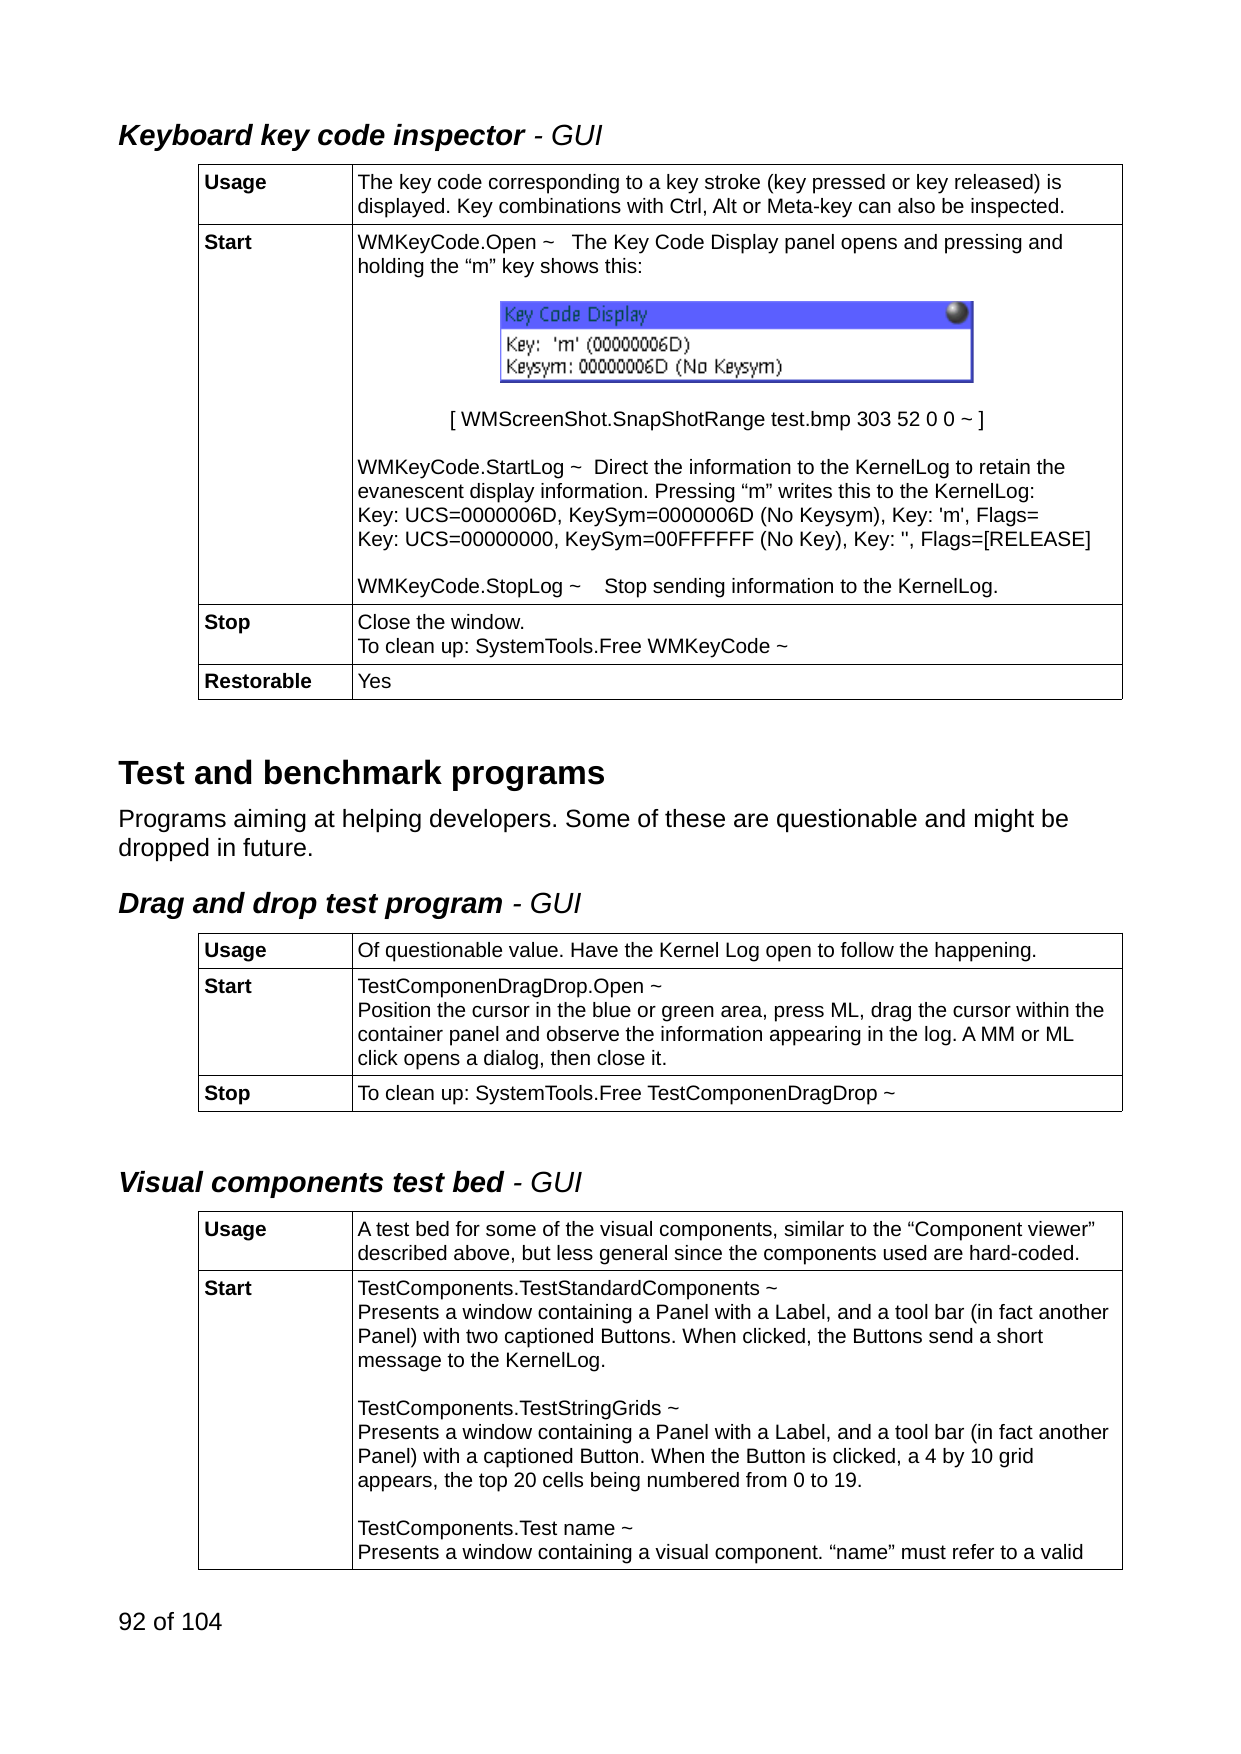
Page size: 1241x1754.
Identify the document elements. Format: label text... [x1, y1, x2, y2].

table_header A test bed for some of the visual components, similar to the “Component viewer” described above, but less general since the components used are hard-coded. [353, 1212, 1122, 1270]
subtitle Keyboard key code inspector - GUI [118, 118, 1122, 152]
table_header Usage [199, 165, 352, 224]
table_cell To clean up: SystemTools.Free TestComponenDragDrop ~ [353, 1076, 1122, 1111]
table_header The key code corresponding to a key stroke (key pressed or key released) is displayed. Key combinations with Ctrl, Alt or Meta-key can also be inspected. [353, 165, 1122, 224]
table_cell TestComponenDragDrop.Open ~ Position the cursor in the blue or green area, press ML, drag the cursor within the container panel and observe the information appearing in the log. A MM or ML click opens a dialog, then close it. [353, 969, 1122, 1075]
table_cell Yes [353, 665, 1122, 699]
subtitle Visual components test bed - GUI [118, 1165, 1122, 1198]
table_cell Close the window. To clean up: SystemTools.Free WMKeyCode ~ [353, 605, 1122, 663]
subtitle Test and benchmark programs [118, 753, 1122, 791]
table_header Usage [199, 934, 352, 968]
table_cell Stop [199, 1076, 352, 1111]
table_cell Start [199, 1271, 352, 1569]
table_cell TestComponents.TestStandardComponents ~ Presents a window containing a Panel with a Label, and a tool bar (in fact another Panel) with two captioned Buttons. When clicked, the Buttons send a short message to the KernelLog. TestComponents.TestStringGrids ~ Presents a window containing a Panel with a Label, and a tool bar (in fact another Panel) with a captioned Button. When the Button is clicked, a 4 by 10 grid appears, the top 20 cells being numbered from 0 to 19. TestComponents.Test name ~ Presents a window containing a visual component. “name” must refer to a valid [353, 1271, 1122, 1569]
table_cell Stop [199, 605, 352, 663]
table_header Of questionable value. Have the Kernel Log open to follow the happening. [353, 934, 1122, 968]
table_cell Start [199, 969, 352, 1075]
picture [500, 301, 974, 383]
table_cell WMKeyCode.Open ~ The Key Code Display panel opens and pressing and holding the “m” key shows this: [ WMScreenShot.SnapShotRange test.bmp 303 52 0 0 ~ ] WMKeyCode.StartLog ~ Direct the information to the KernelLog to retain the evanescent display information. Pressing “m” writes this to the KernelLog: Key: UCS=0000006D, KeySym=0000006D (No Keysym), Key: 'm', Flags= Key: UCS=00000000, KeySym=00FFFFFF (No Key), Key: '', Flags=[RELEASE] WMKeyCode.StopLog ~ Stop sending information to the KernelLog. [353, 225, 1122, 604]
subtitle Drag and drop test program - GUI [118, 886, 1122, 920]
text Programs aiming at helping developers. Some of these are questionable and might be dropped in future. [118, 804, 1122, 861]
table_cell Restorable [199, 665, 352, 699]
table_header Usage [199, 1212, 352, 1270]
table_cell Start [199, 225, 352, 604]
